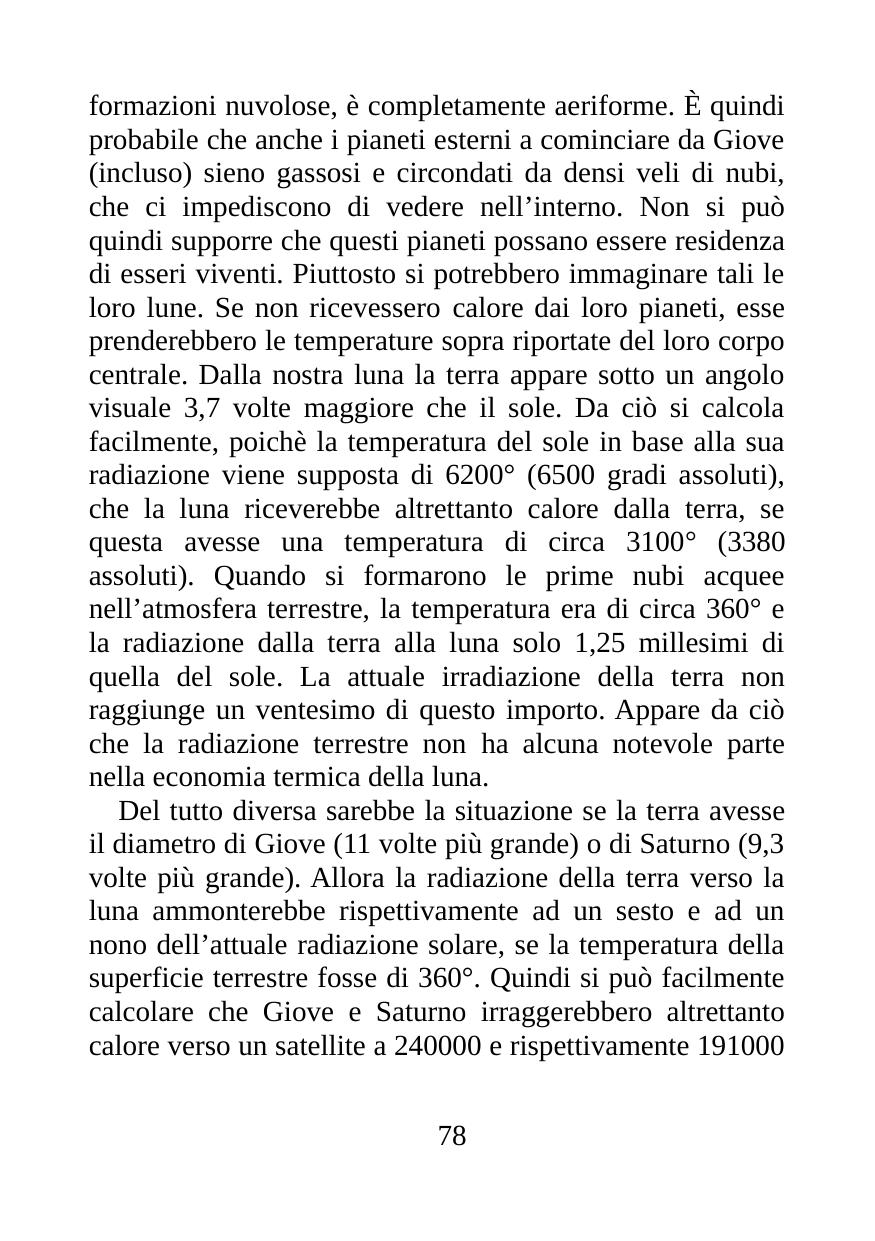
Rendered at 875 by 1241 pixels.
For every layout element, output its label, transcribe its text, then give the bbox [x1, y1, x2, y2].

text formazioni nuvolose, è completamente aeriforme. È quindi probabile che anche i pianeti esterni a cominciare da Giove (incluso) sieno gassosi e circondati da densi veli di nubi, che ci impediscono di vedere nell’interno. Non si può quindi supporre che questi pianeti possano essere residenza di esseri viventi. Piuttosto si potrebbero immaginare tali le loro lune. Se non ricevessero calore dai loro pianeti, esse prenderebbero le temperature sopra riportate del loro corpo centrale. Dalla nostra luna la terra appare sotto un angolo visuale 3,7 volte maggiore che il sole. Da ciò si calcola facilmente, poichè la temperatura del sole in base alla sua radiazione viene supposta di 6200° (6500 gradi assoluti), che la luna riceverebbe altrettanto calore dalla terra, se questa avesse una temperatura di circa 3100° (3380 assoluti). Quando si formarono le prime nubi acquee nell’atmosfera terrestre, la temperatura era di circa 360° e la radiazione dalla terra alla luna solo 1,25 millesimi di quella del sole. La attuale irradiazione della terra non raggiunge un ventesimo di questo importo. Appare da ciò che la radiazione terrestre non ha alcuna notevole parte nella economia termica della luna. [88, 88, 786, 793]
text Del tutto diversa sarebbe la situazione se la terra avesse il diametro di Giove (11 volte più grande) o di Saturno (9,3 volte più grande). Allora la radiazione della terra verso la luna ammonterebbe rispettivamente ad un sesto e ad un nono dell’attuale radiazione solare, se la temperatura della superficie terrestre fosse di 360°. Quindi si può facilmente calcolare che Giove e Saturno irraggerebbero altrettanto calore verso un satellite a 240000 e rispettivamente 191000 [88, 793, 786, 1061]
